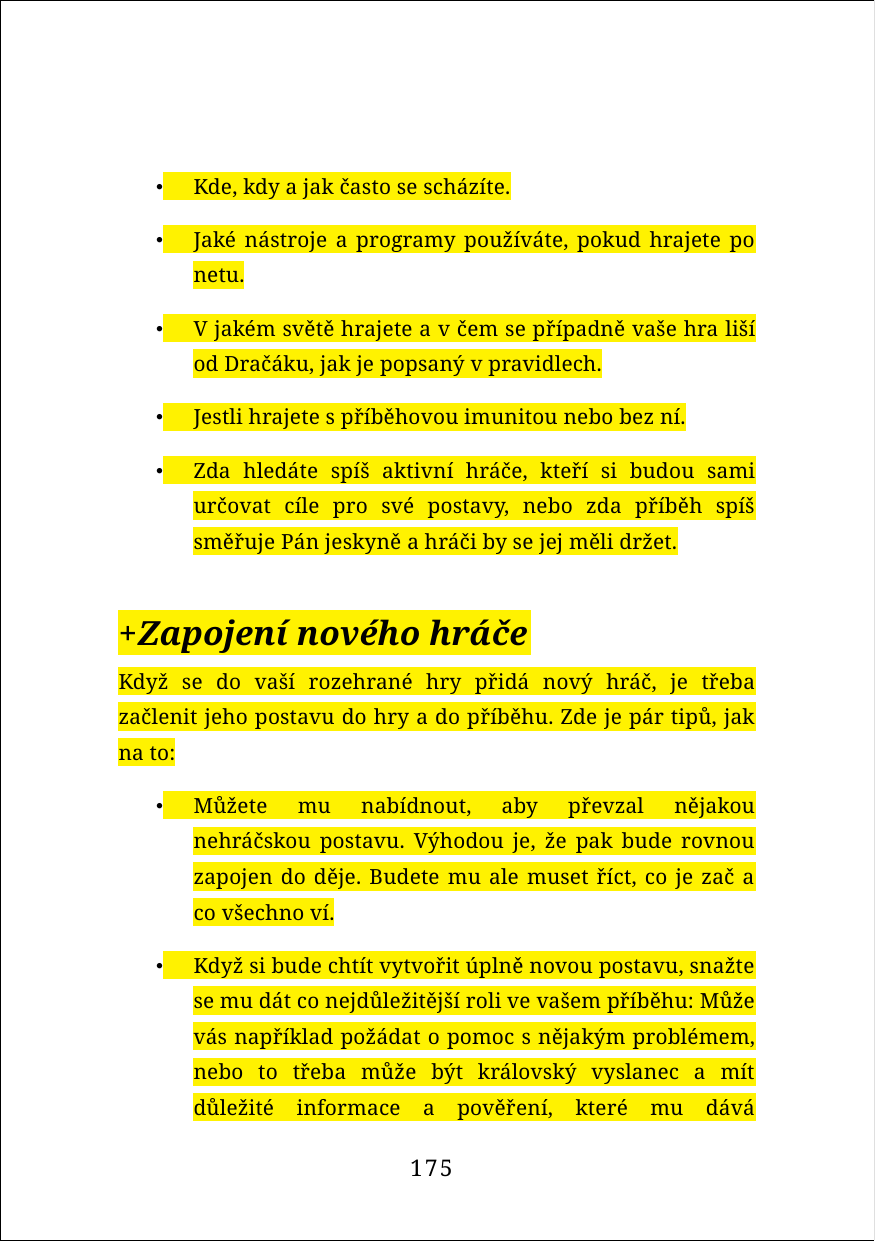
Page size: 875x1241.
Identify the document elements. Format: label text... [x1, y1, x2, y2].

list Jestli hrajete s příběhovou imunitou nebo bez ní. [156, 402, 756, 431]
list V jakém světě hrajete a v čem se případně vaše hra liší od Dračáku, jak je popsaný v pravidlech. [156, 314, 756, 378]
list Když si bude chtít vytvořit úplně novou postavu, snažte se mu dát co nejdůležitější roli ve vašem příběhu: Může vás například požádat o pomoc s nějakým problémem, nebo to třeba může být královský vyslanec a mít důležité informace a pověření, které mu dává [156, 951, 756, 1121]
text Když se do vaší rozehrané hry přidá nový hráč, je třeba začlenit jeho postavu do hry a do příběhu. Zde je pár tipů, jak na to: [118, 667, 756, 766]
list Můžete mu nabídnout, aby převzal nějakou nehráčskou postavu. Výhodou je, že pak bude rovnou zapojen do děje. Budete mu ale muset říct, co je zač a co všechno ví. [156, 791, 756, 926]
list Jaké nástroje a programy používáte, pokud hrajete po netu. [156, 225, 756, 289]
list Zda hledáte spíš aktivní hráče, kteří si budou sami určovat cíle pro své postavy, nebo zda příběh spíš směřuje Pán jeskyně a hráči by se jej měli držet. [156, 456, 756, 555]
list Kde, kdy a jak často se scházíte. [156, 172, 756, 200]
subtitle +Zapojení nového hráče [118, 609, 756, 655]
